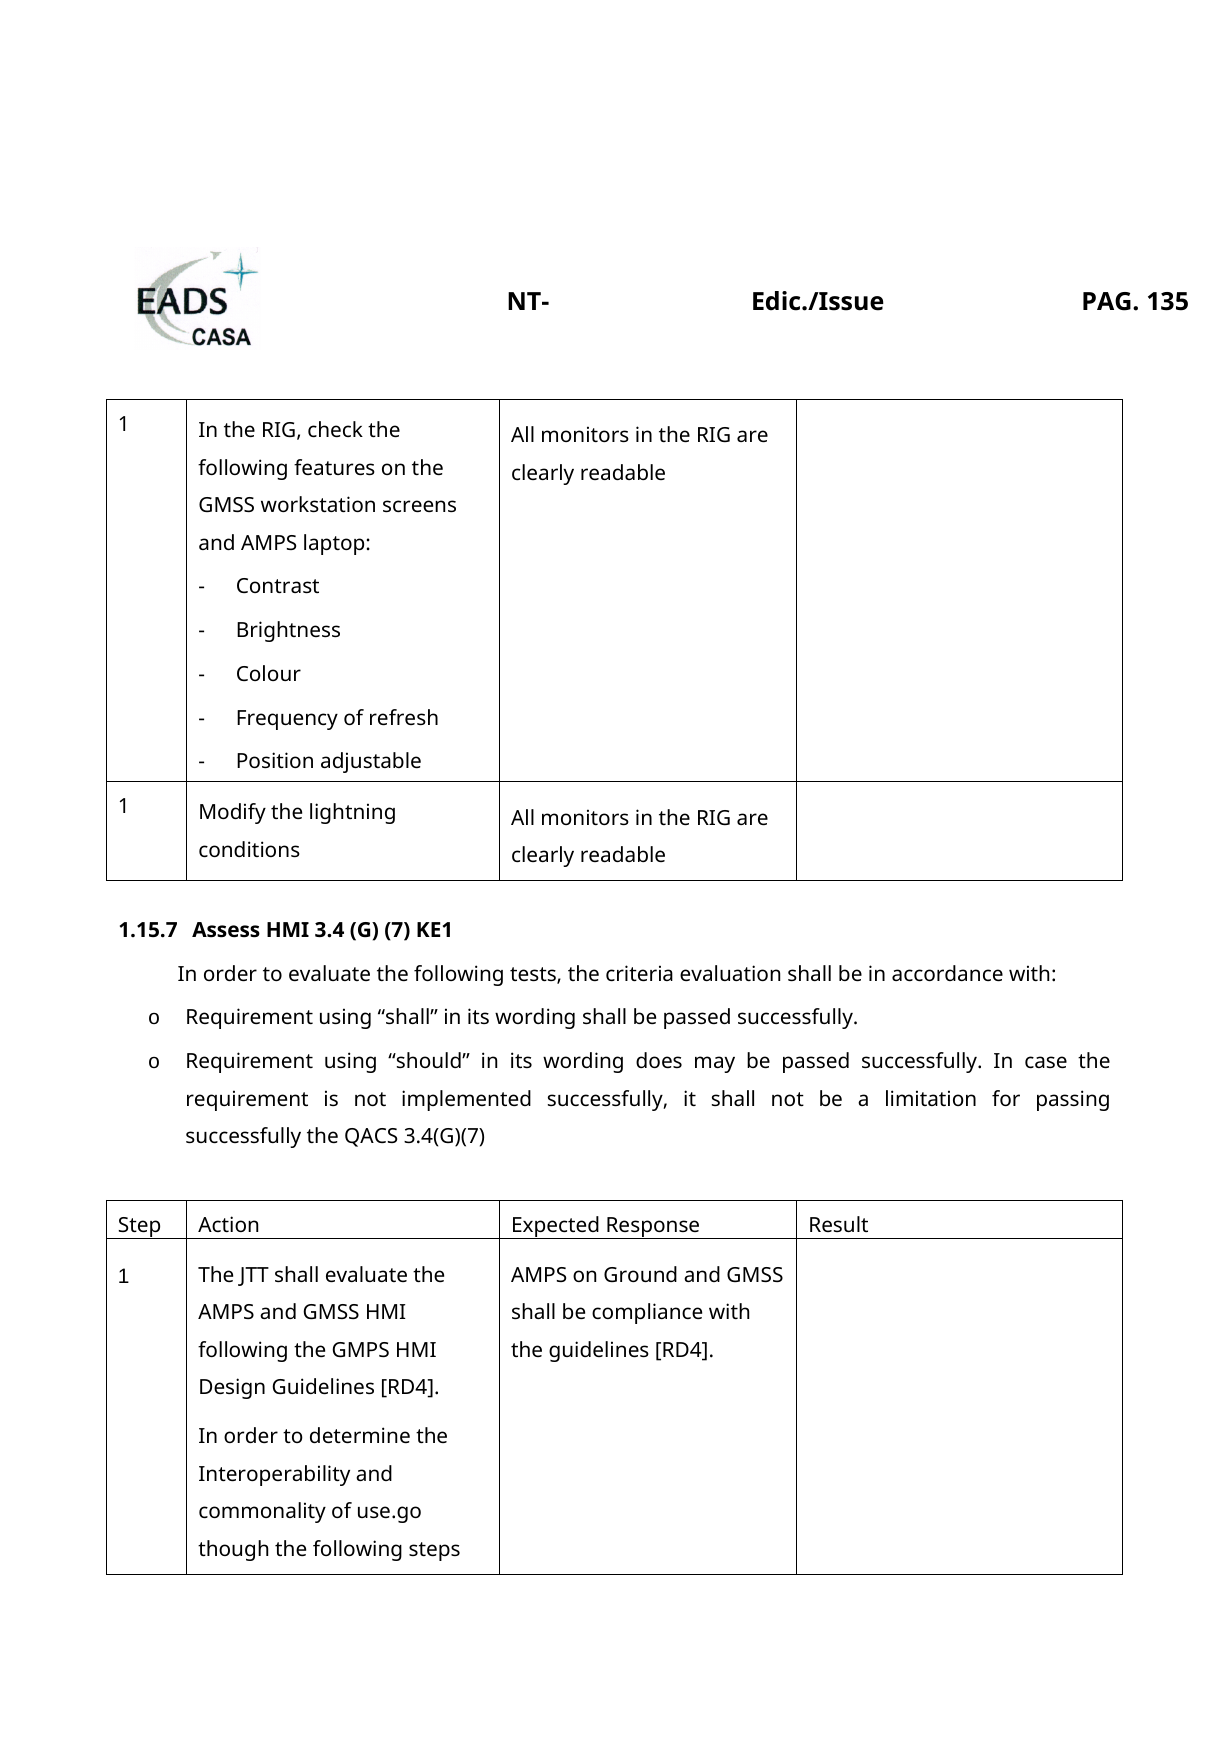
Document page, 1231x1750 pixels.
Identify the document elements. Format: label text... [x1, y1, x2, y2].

text In order to evaluate the following tests, the criteria evaluation shall be in accordance with: [177, 950, 1083, 987]
subtitle Assess HMI 3.4 (G) (7) KE1 [118, 906, 1083, 943]
table_cell 1 [107, 400, 186, 781]
table_cell 1 [107, 782, 186, 880]
table_cell [797, 400, 1122, 781]
table_cell All monitors in the RIG are clearly readable [500, 782, 796, 880]
list Requirement using “shall” in its wording shall be passed successfully. [148, 993, 1112, 1031]
table_cell All monitors in the RIG are clearly readable [500, 400, 796, 781]
table_header Step [107, 1201, 186, 1238]
table_header Action [187, 1201, 499, 1238]
table_header Result [797, 1201, 1122, 1238]
table_cell [797, 782, 1122, 880]
table_cell [797, 1239, 1122, 1574]
table_cell 1 [107, 1239, 186, 1574]
table_cell In the RIG, check the following features on the GMSS workstation screens and AMPS laptop: Contrast Brightness Colour Frequency of refresh Position adjustable [187, 400, 499, 781]
list Requirement using “should” in its wording does may be passed successfully. In case the requirement is not implemented successfully, it shall not be a limitation for passing successfully the QACS 3.4(G)(7) [148, 1037, 1112, 1150]
picture [134, 247, 261, 350]
table_cell Modify the lightning conditions [187, 782, 499, 880]
table_cell AMPS on Ground and GMSS shall be compliance with the guidelines [RD4]. [500, 1239, 796, 1574]
table_cell The JTT shall evaluate the AMPS and GMSS HMI following the GMPS HMI Design Guidelines [RD4]. In order to determine the Interoperability and commonality of use.go though the following steps [187, 1239, 499, 1574]
table_header Expected Response [500, 1201, 796, 1238]
